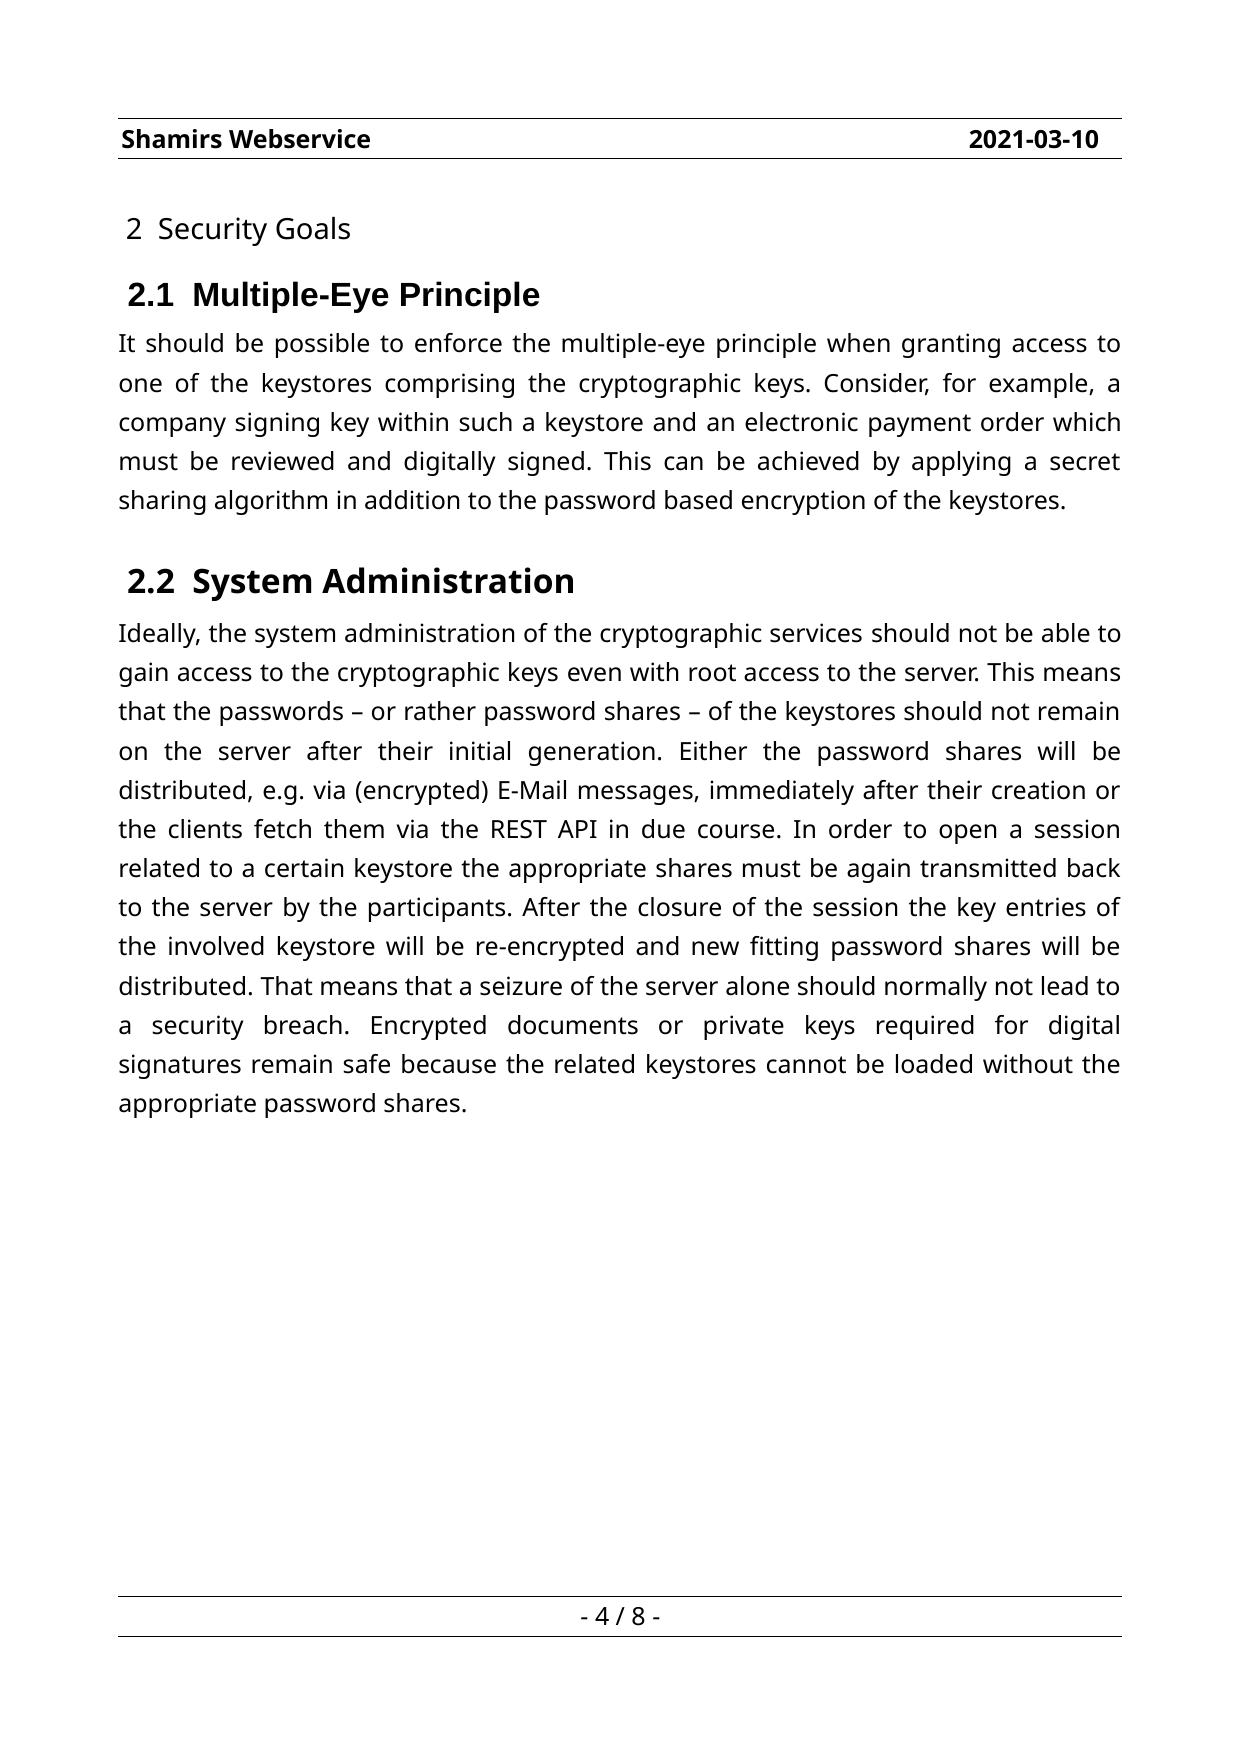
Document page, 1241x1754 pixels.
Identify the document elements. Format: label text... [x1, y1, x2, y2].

text Ideally, the system administration of the cryptographic services should not be able to gain access to the cryptographic keys even with root access to the server. This means that the passwords – or rather password shares – of the keystores should not remain on the server after their initial generation. Either the password shares will be distributed, e.g. via (encrypted) E-Mail messages, immediately after their creation or the clients fetch them via the REST API in due course. In order to open a session related to a certain keystore the appropriate shares must be again transmitted back to the server by the participants. After the closure of the session the key entries of the involved keystore will be re-encrypted and new fitting password shares will be distributed. That means that a seizure of the server alone should normally not lead to a security breach. Encrypted documents or private keys required for digital signatures remain safe because the related keystores cannot be loaded without the appropriate password shares. [118, 616, 1122, 1120]
subtitle System Administration [118, 557, 1122, 603]
text It should be possible to enforce the multiple-eye principle when granting access to one of the keystores comprising the cryptographic keys. Consider, for example, a company signing key within such a keystore and an electronic payment order which must be reviewed and digitally signed. This can be achieved by applying a secret sharing algorithm in addition to the password based encryption of the keystores. [118, 326, 1122, 517]
subtitle Multiple-Eye Principle [118, 275, 1122, 314]
subtitle Security Goals [118, 208, 1122, 248]
